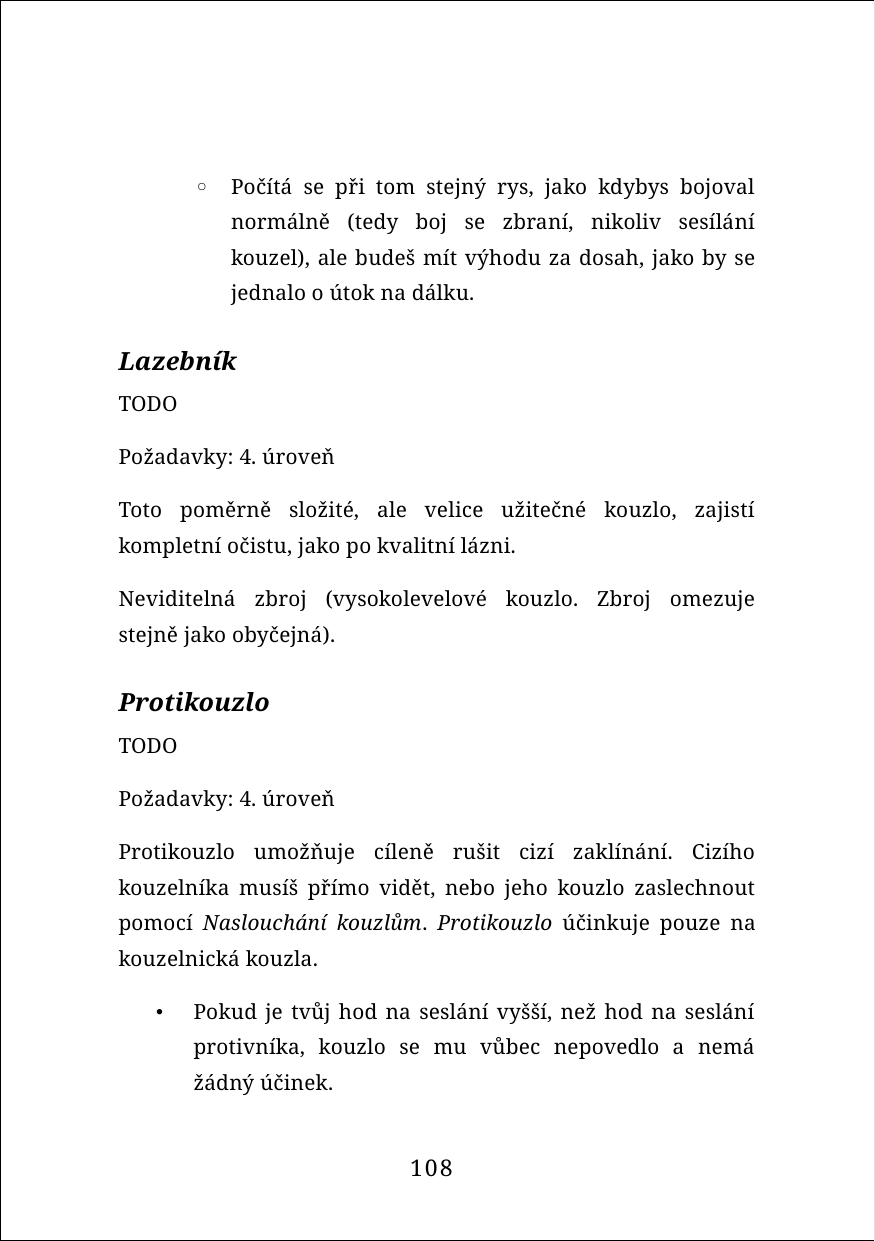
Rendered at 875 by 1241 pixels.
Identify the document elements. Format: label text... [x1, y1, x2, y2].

text Požadavky: 4. úroveň [118, 442, 756, 471]
text Požadavky: 4. úroveň [118, 784, 756, 812]
list Pokud je tvůj hod na seslání vyšší, než hod na seslání protivníka, kouzlo se mu vůbec nepovedlo a nemá žádný účinek. [156, 997, 756, 1096]
text Neviditelná zbroj (vysokolevelové kouzlo. Zbroj omezuje stejně jako obyčejná). [118, 584, 756, 648]
subtitle Protikouzlo [118, 685, 756, 719]
text Protikouzlo umožňuje cíleně rušit cizí zaklínání. Cizího kouzelníka musíš přímo vidět, nebo jeho kouzlo zaslechnout pomocí Naslouchání kouzlům. Protikouzlo účinkuje pouze na kouzelnická kouzla. [118, 837, 756, 972]
text Toto poměrně složité, ale velice užitečné kouzlo, zajistí kompletní očistu, jako po kvalitní lázni. [118, 496, 756, 559]
list Počítá se při tom stejný rys, jako kdybys bojoval normálně (tedy boj se zbraní, nikoliv sesílání kouzel), ale budeš mít výhodu za dosah, jako by se jednalo o útok na dálku. [193, 172, 756, 307]
subtitle Lazebník [118, 343, 756, 377]
text TODO [118, 731, 756, 759]
text TODO [118, 389, 756, 418]
